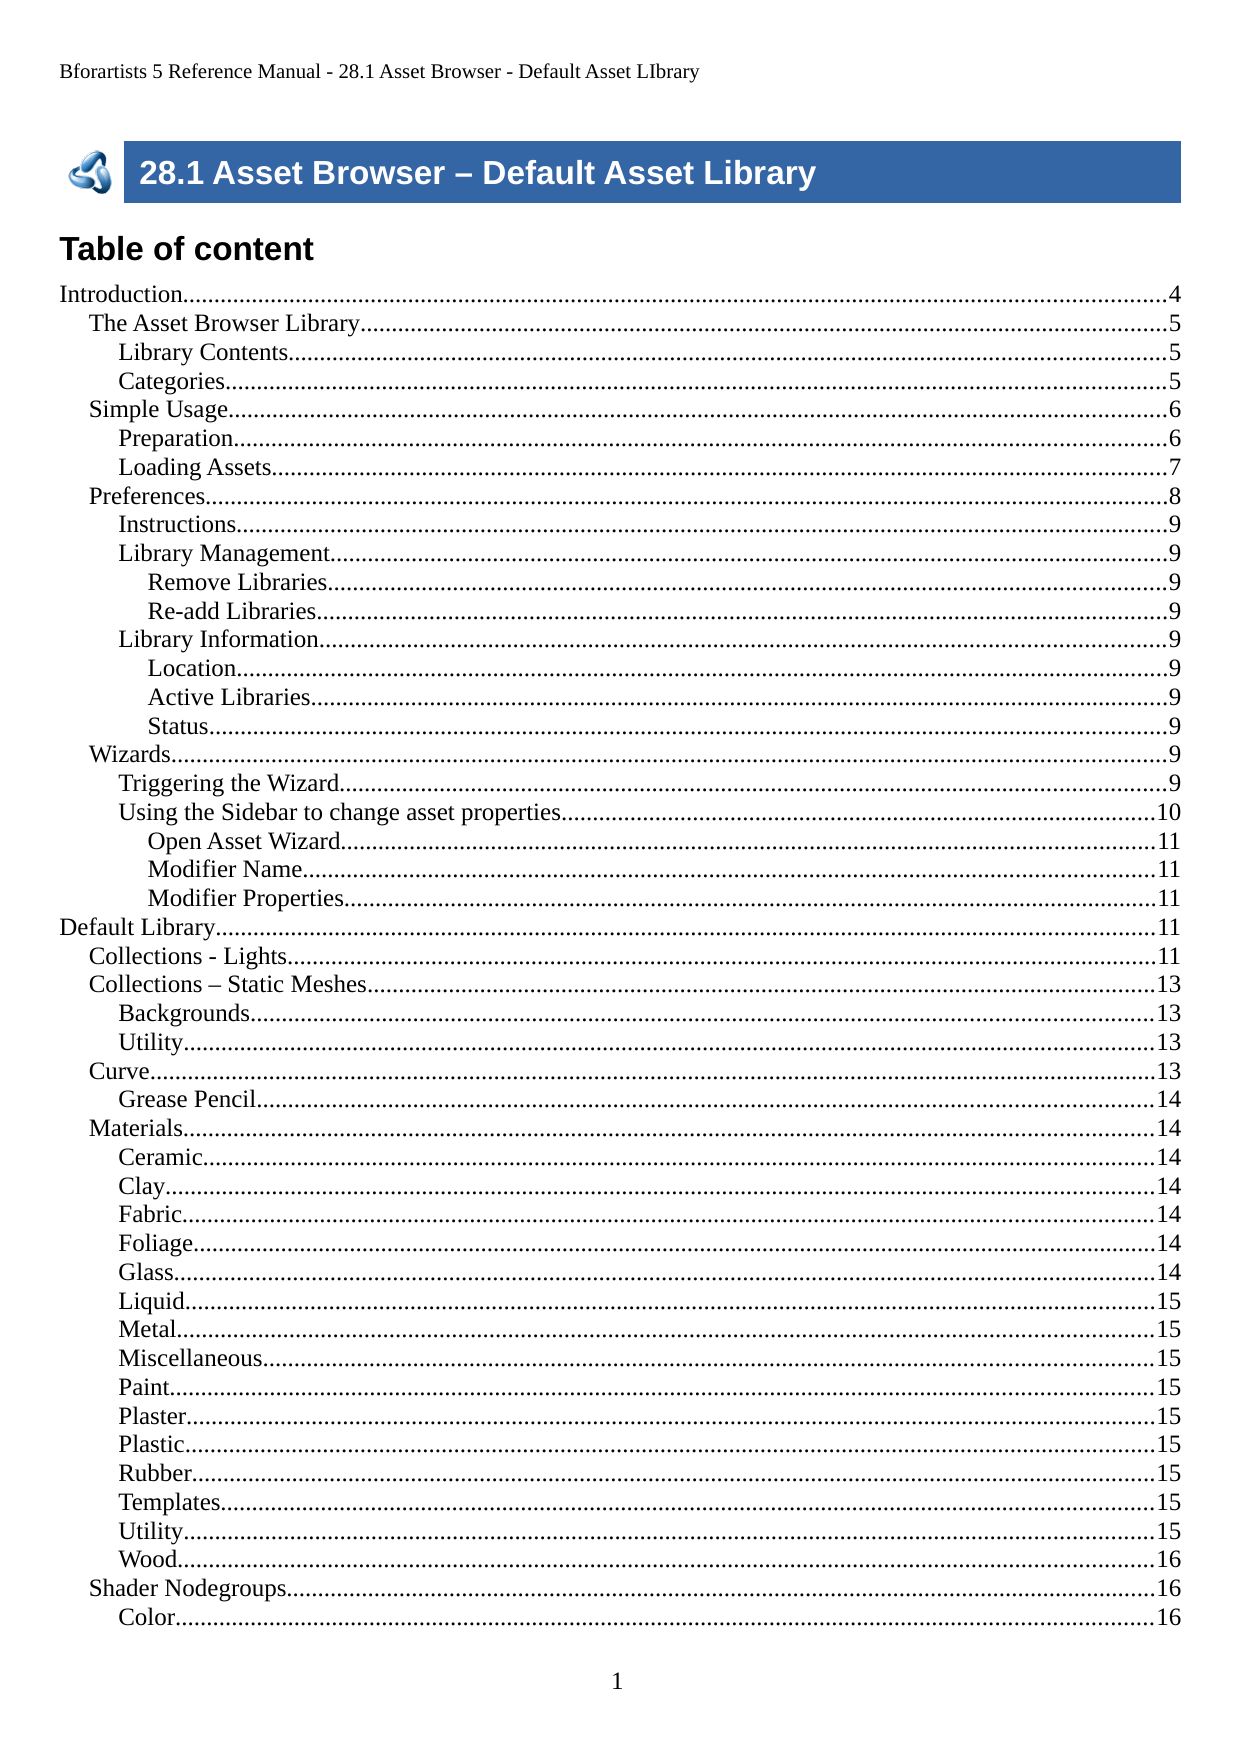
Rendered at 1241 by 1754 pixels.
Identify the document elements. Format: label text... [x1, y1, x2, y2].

text Glass 14 [118, 1257, 1181, 1286]
subtitle Table of content [59, 228, 1181, 267]
text Instructions 9 [118, 509, 1181, 538]
text Using the Sidebar to change asset properties 10 [118, 797, 1181, 826]
picture [65, 147, 114, 197]
text Foliage 14 [118, 1228, 1181, 1257]
text Curve 13 [88, 1056, 1181, 1084]
text Templates 15 [118, 1487, 1181, 1516]
text Fabric 14 [118, 1199, 1181, 1228]
text Modifier Name 11 [147, 854, 1181, 883]
text Default Library 11 [59, 912, 1181, 941]
table_header [59, 141, 124, 203]
text Backgrounds 13 [118, 998, 1181, 1027]
text Preferences 8 [88, 481, 1181, 509]
text Status 9 [147, 711, 1181, 739]
table_header 28.1 Asset Browser – Default Asset Library [124, 141, 1181, 203]
text Open Asset Wizard 11 [147, 826, 1181, 854]
text Grease Pencil 14 [118, 1084, 1181, 1113]
text Plastic 15 [118, 1429, 1181, 1458]
text Active Libraries 9 [147, 682, 1181, 711]
text Wizards 9 [88, 739, 1181, 768]
text Preparation 6 [118, 423, 1181, 452]
text Introduction 4 [59, 279, 1181, 308]
text Collections – Static Meshes 13 [88, 969, 1181, 998]
text Paint 15 [118, 1372, 1181, 1401]
text Plaster 15 [118, 1401, 1181, 1429]
text Wood 16 [118, 1544, 1181, 1573]
text Library Management 9 [118, 538, 1181, 567]
text Utility 13 [118, 1027, 1181, 1056]
text Color 16 [118, 1602, 1181, 1631]
text Location 9 [147, 653, 1181, 682]
text Rubber 15 [118, 1458, 1181, 1487]
text Re-add Libraries 9 [147, 596, 1181, 624]
text Library Information 9 [118, 624, 1181, 653]
text Library Contents 5 [118, 337, 1181, 366]
text Clay 14 [118, 1171, 1181, 1199]
text Shader Nodegroups 16 [88, 1573, 1181, 1602]
text Miscellaneous 15 [118, 1343, 1181, 1372]
text The Asset Browser Library 5 [88, 308, 1181, 337]
text Metal 15 [118, 1314, 1181, 1343]
text Collections - Lights 11 [88, 941, 1181, 969]
text Triggering the Wizard 9 [118, 768, 1181, 797]
text Materials 14 [88, 1113, 1181, 1142]
text Simple Usage 6 [88, 394, 1181, 423]
text Categories 5 [118, 366, 1181, 394]
text Ceramic 14 [118, 1142, 1181, 1171]
text Modifier Properties 11 [147, 883, 1181, 912]
text Liquid 15 [118, 1286, 1181, 1314]
text Utility 15 [118, 1516, 1181, 1544]
text Remove Libraries 9 [147, 567, 1181, 596]
text Loading Assets 7 [118, 452, 1181, 481]
